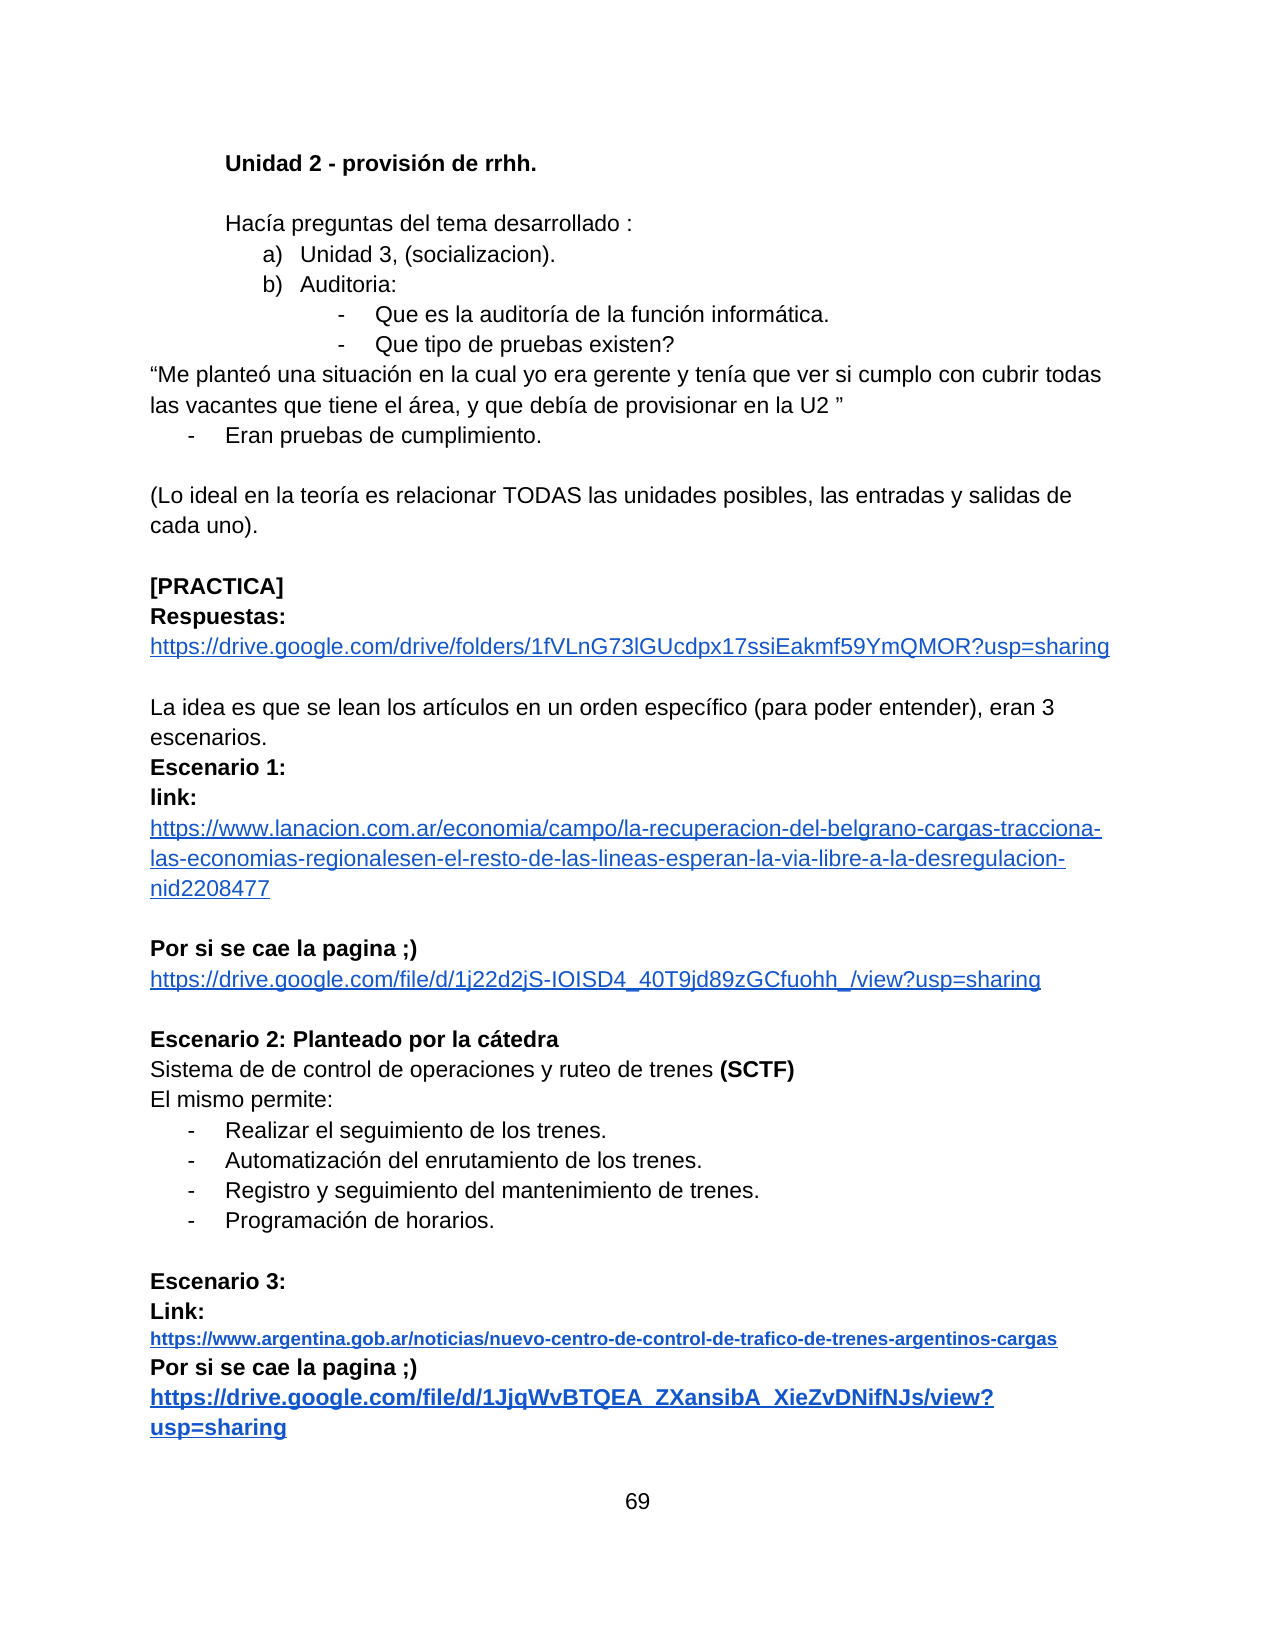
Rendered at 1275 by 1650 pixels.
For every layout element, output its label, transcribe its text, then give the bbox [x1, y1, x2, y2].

text La idea es que se lean los artículos en un orden específico (para poder entender), eran 3 escenarios. [150, 694, 1125, 750]
text https://drive.google.com/file/d/1j22d2jS-IOISD4_40T9jd89zGCfuohh_/view?usp=sharing [150, 966, 1125, 992]
list Que tipo de pruebas existen? [337, 331, 1125, 358]
list Programación de horarios. [187, 1207, 1125, 1234]
list Que es la auditoría de la función informática. [337, 301, 1125, 327]
list Eran pruebas de cumplimiento. [187, 422, 1125, 448]
text Sistema de de control de operaciones y ruteo de trenes (SCTF) [150, 1056, 1125, 1083]
list Automatización del enrutamiento de los trenes. [187, 1147, 1125, 1173]
list Unidad 3, (socializacion). [262, 241, 1125, 267]
text (Lo ideal en la teoría es relacionar TODAS las unidades posibles, las entradas y salidas de cada uno). [150, 482, 1125, 539]
text Respuestas: https://drive.google.com/drive/folders/1fVLnG73lGUcdpx17ssiEakmf59YmQMOR?usp=sharing [150, 603, 1125, 660]
text Escenario 1: [150, 754, 1125, 781]
text link: [150, 784, 1125, 811]
text Escenario 3: [150, 1268, 1125, 1294]
text https://www.argentina.gob.ar/noticias/nuevo-centro-de-control-de-trafico-de-trenes-argentinos-cargas [150, 1328, 1125, 1350]
list Auditoria: [262, 271, 1125, 297]
list Registro y seguimiento del mantenimiento de trenes. [187, 1177, 1125, 1203]
text Unidad 2 - provisión de rrhh. [150, 150, 1125, 176]
list Realizar el seguimiento de los trenes. [187, 1117, 1125, 1143]
text Hacía preguntas del tema desarrollado : [150, 210, 1125, 237]
text “Me planteó una situación en la cual yo era gerente y tenía que ver si cumplo con cubrir todas las vacantes que tiene el área, y que debía de provisionar en la U2 ” [150, 361, 1125, 418]
text https://drive.google.com/file/d/1JjqWvBTQEA_ZXansibA_XieZvDNifNJs/view?usp=sharing [150, 1384, 1125, 1440]
text Por si se cae la pagina ;) [150, 1353, 1125, 1380]
text Link: [150, 1298, 1125, 1324]
text Escenario 2: Planteado por la cátedra [150, 1026, 1125, 1052]
text [PRACTICA] [150, 573, 1125, 599]
text https://www.lanacion.com.ar/economia/campo/la-recuperacion-del-belgrano-cargas-tracciona-las-economias-regionalesen-el-resto-de-las-lineas-esperan-la-via-libre-a-la-desregulacion-nid2208477 [150, 814, 1125, 901]
text Por si se cae la pagina ;) [150, 935, 1125, 962]
text El mismo permite: [150, 1086, 1125, 1113]
